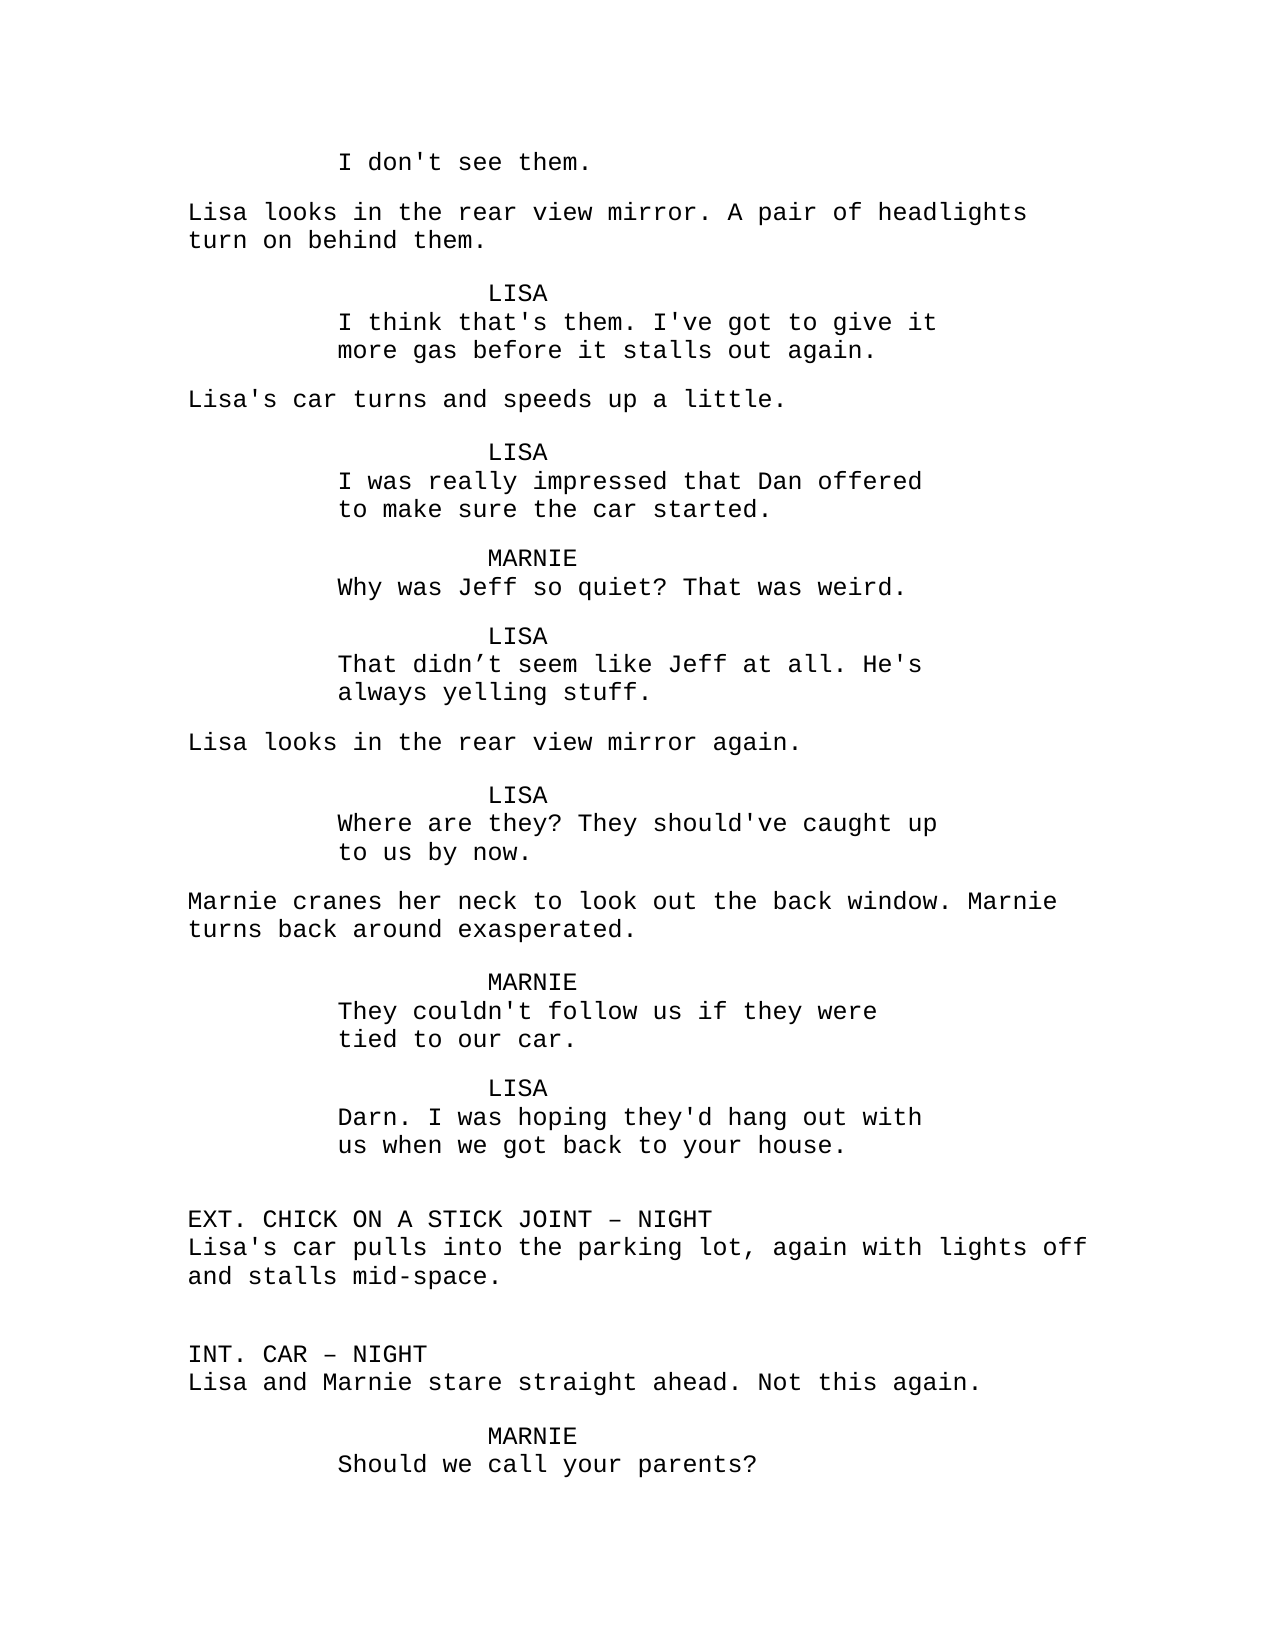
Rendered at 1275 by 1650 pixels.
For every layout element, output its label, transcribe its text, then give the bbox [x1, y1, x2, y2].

text That didn’t seem like Jeff at all. He's always yelling stuff. [337, 652, 937, 708]
text MARNIE [187, 546, 1087, 574]
text Lisa looks in the rear view mirror again. [187, 729, 1087, 757]
text LISA [187, 440, 1087, 468]
text Why was Jeff so quiet? That was weird. [337, 574, 937, 602]
text MARNIE [187, 970, 1087, 998]
text Lisa and Marnie stare straight ahead. Not this again. [187, 1370, 1087, 1398]
text LISA [187, 281, 1087, 309]
text LISA [187, 623, 1087, 652]
text Darn. I was hoping they'd hang out with us when we got back to your house. [337, 1104, 937, 1161]
text Should we call your parents? [337, 1452, 937, 1480]
text Lisa's car turns and speeds up a little. [187, 387, 1087, 415]
text MARNIE [187, 1423, 1087, 1452]
subtitle INT. CAR – NIGHT [187, 1342, 1087, 1370]
text I was really impressed that Dan offered to make sure the car started. [337, 468, 937, 525]
text Lisa looks in the rear view mirror. A pair of headlights turn on behind them. [187, 199, 1087, 256]
text Marnie cranes her neck to look out the back window. Marnie turns back around exasperated. [187, 888, 1087, 945]
text Lisa's car pulls into the parking lot, again with lights off and stalls mid-space. [187, 1235, 1087, 1292]
text LISA [187, 1076, 1087, 1104]
text LISA [187, 782, 1087, 811]
text I think that's them. I've got to give it more gas before it stalls out again. [337, 309, 937, 366]
subtitle EXT. CHICK ON A STICK JOINT – NIGHT [187, 1207, 1087, 1235]
text I don't see them. [337, 150, 937, 178]
text Where are they? They should've caught up to us by now. [337, 811, 937, 867]
text They couldn't follow us if they were tied to our car. [337, 998, 937, 1055]
